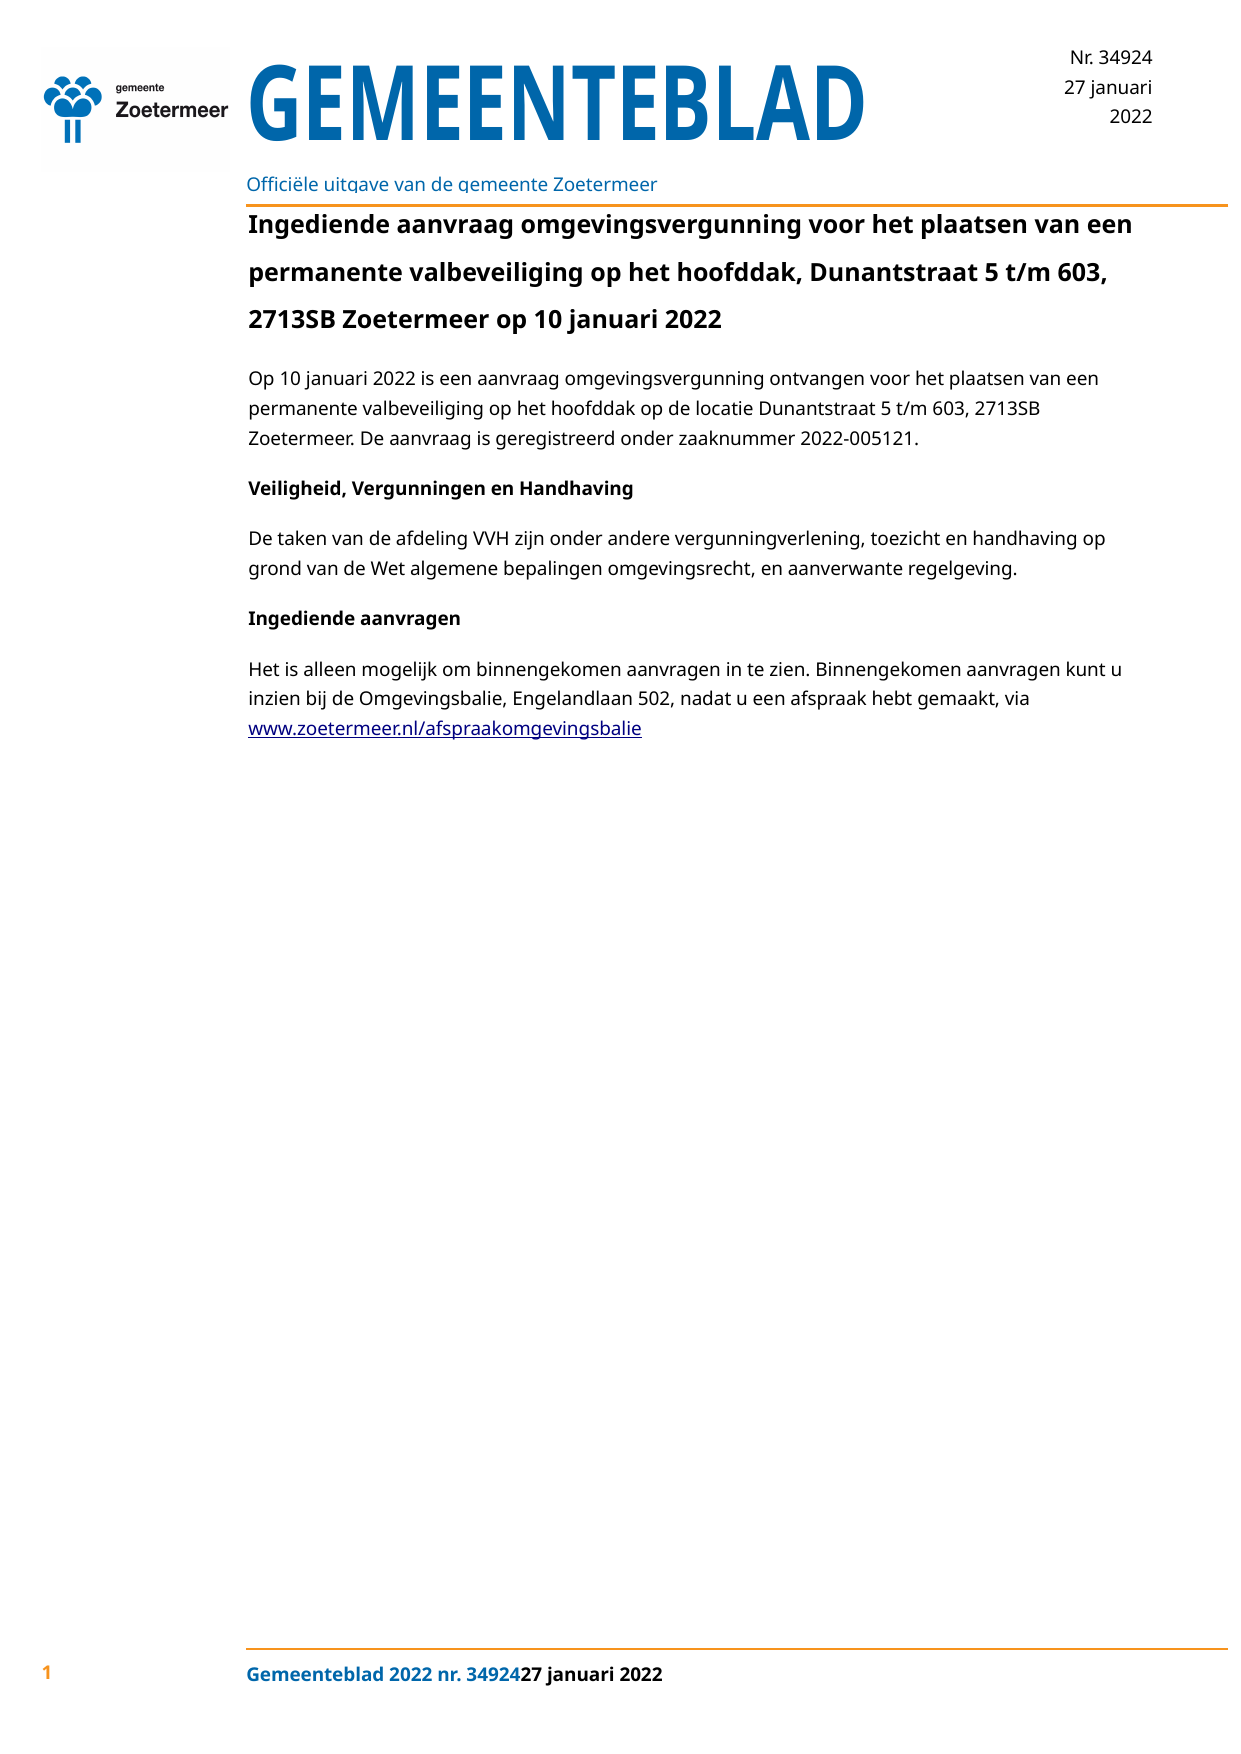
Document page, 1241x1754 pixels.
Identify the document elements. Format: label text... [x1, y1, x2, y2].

picture [41, 47, 231, 172]
text Op 10 januari 2022 is een aanvraag omgevingsvergunning ontvangen voor het plaatsen van een permanente valbeveiliging op het hoofddak op de locatie Dunantstraat 5 t/m 603, 2713SB Zoetermeer. De aanvraag is geregistreerd onder zaaknummer 2022-005121. [248, 366, 1152, 450]
text Ingediende aanvraag omgevingsvergunning voor het plaatsen van een permanente valbeveiliging op het hoofddak, Dunantstraat 5 t/m 603, 2713SB Zoetermeer op 10 januari 2022 [248, 207, 1152, 336]
text Veiligheid, Vergunningen en Handhaving [248, 475, 1152, 501]
text Ingediende aanvragen [248, 606, 1152, 631]
text De taken van de afdeling VVH zijn onder andere vergunningverlening, toezicht en handhaving op grond van de Wet algemene bepalingen omgevingsrecht, en aanverwante regelgeving. [248, 526, 1152, 581]
text Het is alleen mogelijk om binnengekomen aanvragen in te zien. Binnengekomen aanvragen kunt u inzien bij de Omgevingsbalie, Engelandlaan 502, nadat u een afspraak hebt gemaakt, via www.zoetermeer.nl/afspraakomgevingsbalie [248, 656, 1152, 741]
